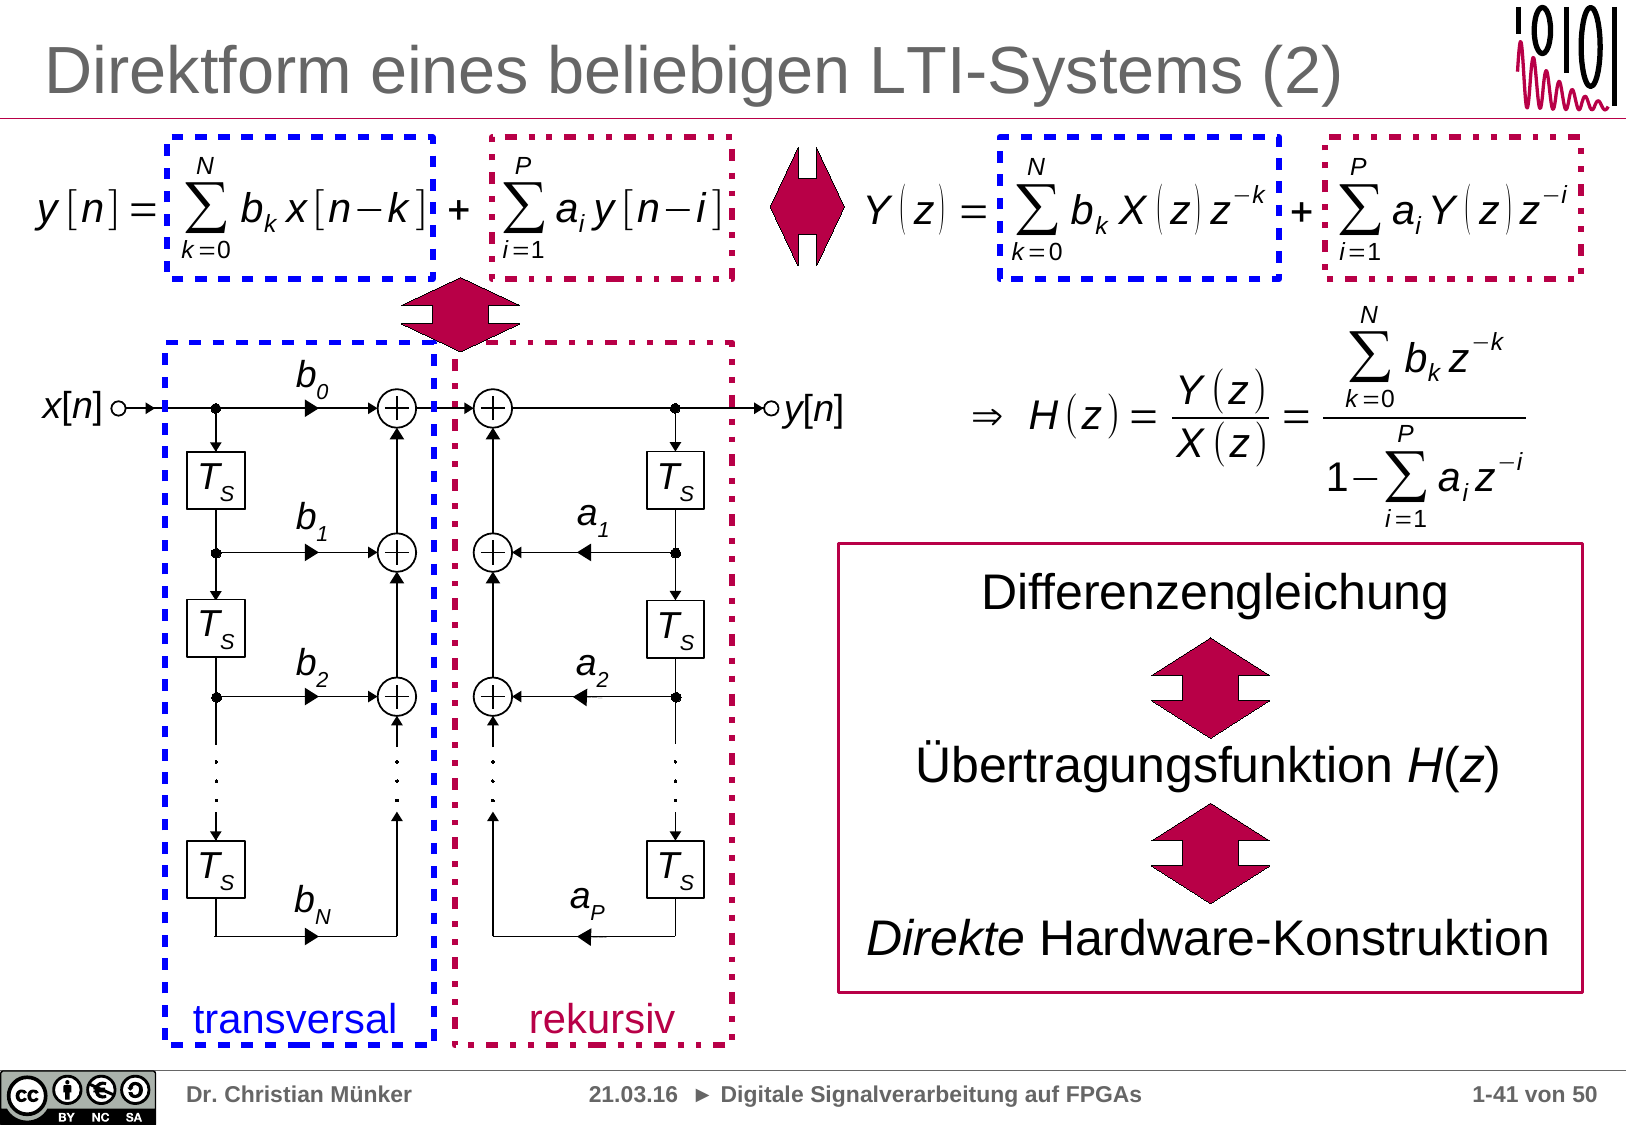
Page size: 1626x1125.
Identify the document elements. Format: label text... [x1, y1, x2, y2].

text_box b0 [295, 353, 333, 411]
text_box [473, 677, 512, 716]
text_box [670, 409, 680, 414]
text_box [211, 548, 222, 559]
text_box a1 [576, 491, 615, 549]
chart [856, 153, 1576, 267]
text_box y[n] [784, 386, 853, 435]
text_box [473, 389, 513, 428]
text_box [670, 403, 680, 407]
text_box a2 [575, 641, 613, 697]
text_box Differenzengleichung Übertragungsfunktion H(z) Direkte Hardware-Konstruktion [850, 555, 1571, 987]
text_box TS [646, 451, 705, 510]
text_box b1 [295, 495, 333, 553]
picture [1512, 0, 1624, 114]
text_box [377, 533, 417, 572]
text_box TS [646, 840, 705, 899]
text_box [377, 389, 417, 428]
text_box TS [187, 599, 245, 658]
list rekursiv [442, 986, 762, 1052]
text_box [670, 548, 681, 559]
text_box aP [569, 874, 609, 933]
text_box [770, 147, 845, 266]
list transversal [171, 986, 420, 1052]
text_box [473, 533, 513, 572]
text_box b2 [295, 641, 333, 699]
text_box [1151, 637, 1270, 739]
text_box TS [646, 600, 705, 659]
text_box [210, 403, 221, 414]
text_box x[n] [42, 384, 112, 432]
text_box [401, 277, 520, 352]
chart [29, 151, 729, 265]
title Direktform eines beliebigen LTI-Systems (2) [44, 10, 1424, 138]
chart [944, 301, 1535, 542]
text_box [211, 692, 222, 703]
text_box [671, 692, 682, 703]
text_box [1151, 803, 1270, 904]
text_box [377, 677, 417, 716]
chart [944, 545, 1535, 555]
text_box TS [186, 840, 245, 899]
text_box bN [294, 878, 336, 936]
text_box TS [187, 451, 245, 510]
